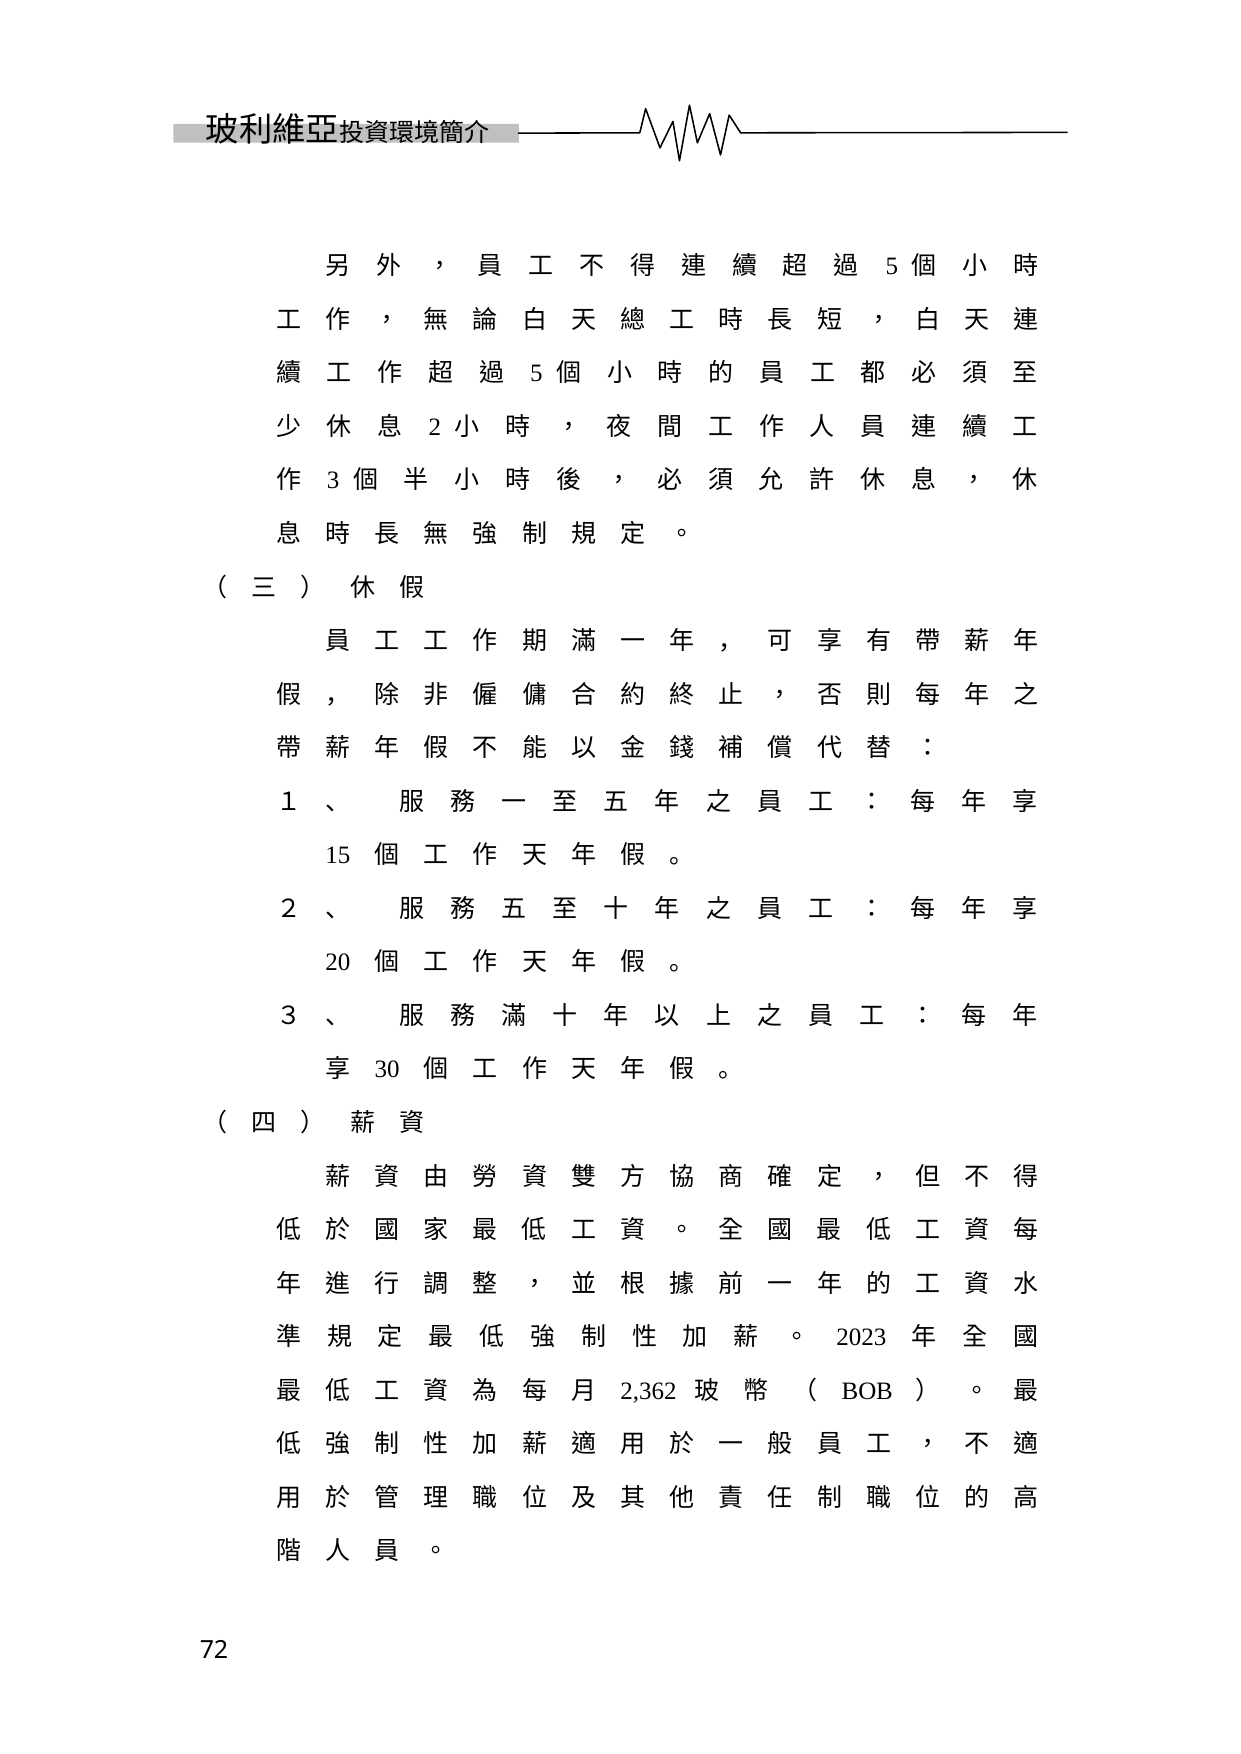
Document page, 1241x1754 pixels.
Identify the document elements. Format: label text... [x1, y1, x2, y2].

text 員工工作期滿一年，可享有帶薪年假，除非僱傭合約終止，否則每年之帶薪年假不能以金錢補償代替： [266, 612, 1063, 773]
text （三）休假 [202, 558, 1063, 612]
text １、 服務一至五年之員工：每年享15個工作天年假。 [276, 773, 1063, 880]
text 薪資由勞資雙方協商確定，但不得低於國家最低工資。全國最低工資每年進行調整，並根據前一年的工資水準規定最低強制性加薪。2023年全國最低工資為每月2,362玻幣（BOB）。最低強制性加薪適用於一般員工，不適用於管理職位及其他責任制職位的高階人員。 [276, 1147, 1063, 1576]
text （四）薪資 [202, 1094, 1063, 1147]
text ３、 服務滿十年以上之員工：每年享30個工作天年假。 [276, 987, 1063, 1094]
text ２、 服務五至十年之員工：每年享20個工作天年假。 [276, 880, 1063, 987]
text 另外，員工不得連續超過5個小時工作，無論白天總工時長短，白天連續工作超過5個小時的員工都必須至少休息2小時，夜間工作人員連續工作3個半小時後，必須允許休息，休息時長無強制規定。 [276, 237, 1063, 558]
